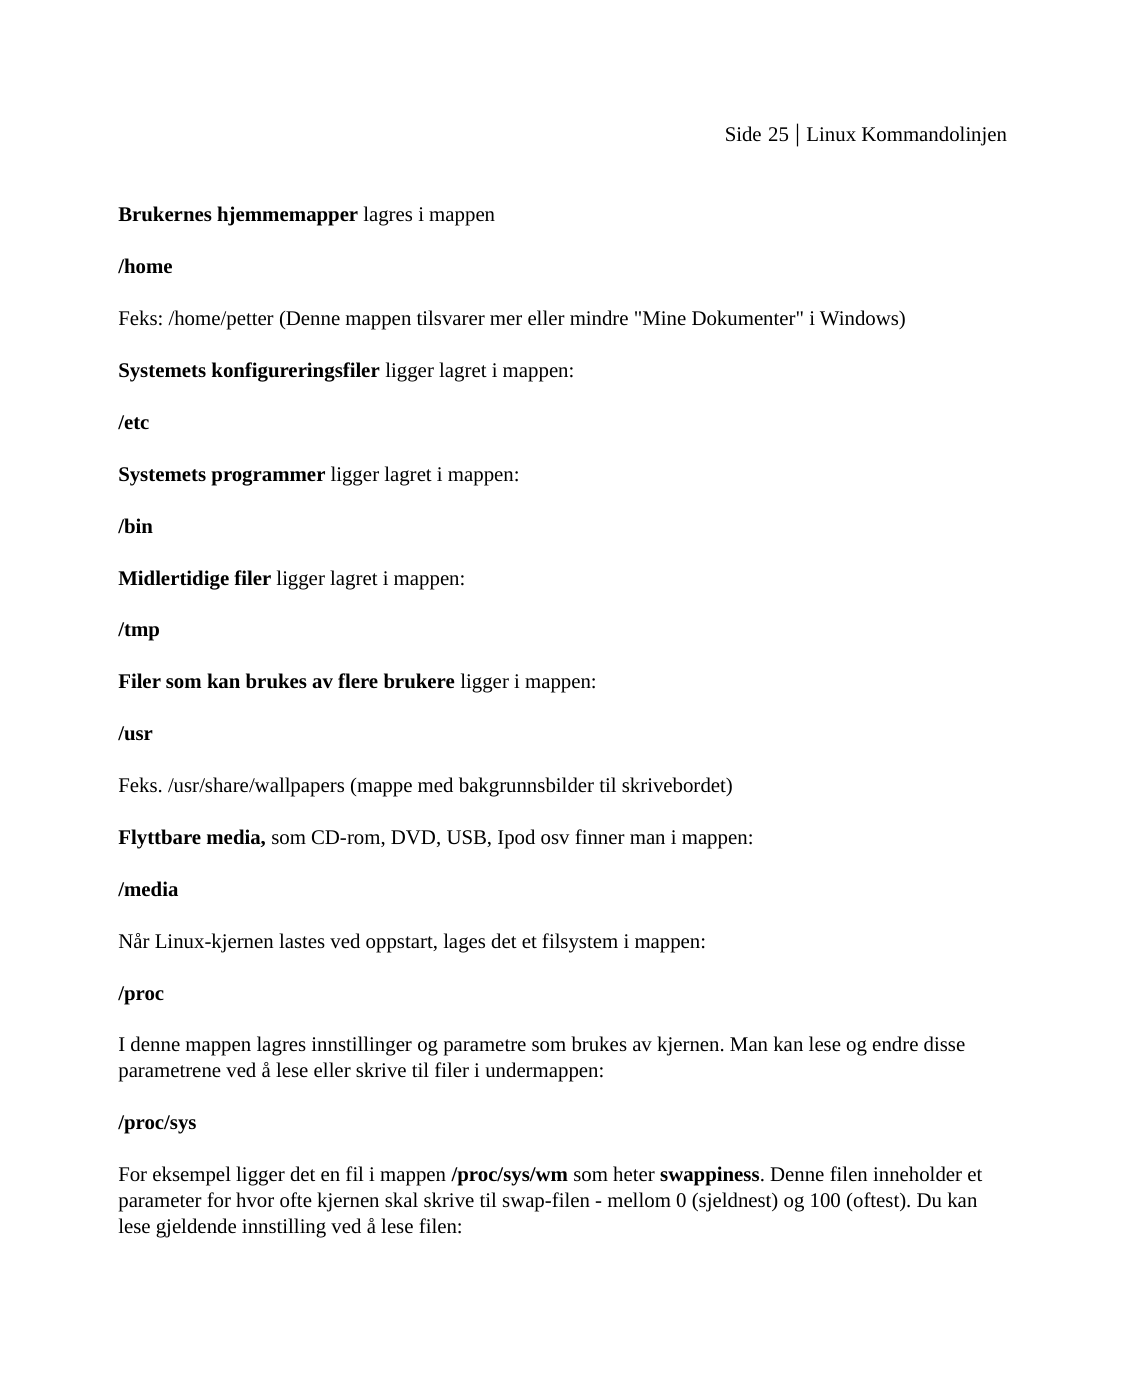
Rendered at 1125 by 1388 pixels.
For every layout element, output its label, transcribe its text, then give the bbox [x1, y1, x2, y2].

text Brukernes hjemmemapper lagres i mappen /home Feks: /home/petter (Denne mappen tilsvarer mer eller mindre "Mine Dokumenter" i Windows) Systemets konfigureringsfiler ligger lagret i mappen: /etc Systemets programmer ligger lagret i mappen: /bin Midlertidige filer ligger lagret i mappen: /tmp Filer som kan brukes av flere brukere ligger i mappen: /usr Feks. /usr/share/wallpapers (mappe med bakgrunnsbilder til skrivebordet) Flyttbare media, som CD-rom, DVD, USB, Ipod osv finner man i mappen: /media Når Linux-kjernen lastes ved oppstart, lages det et filsystem i mappen: /proc I denne mappen lagres innstillinger og parametre som brukes av kjernen. Man kan lese og endre disse parametrene ved å lese eller skrive til filer i undermappen: /proc/sys For eksempel ligger det en fil i mappen /proc/sys/wm som heter swappiness. Denne filen inneholder et parameter for hvor ofte kjernen skal skrive til swap-filen - mellom 0 (sjeldnest) og 100 (oftest). Du kan lese gjeldende innstilling ved å lese filen: [118, 176, 1007, 1264]
